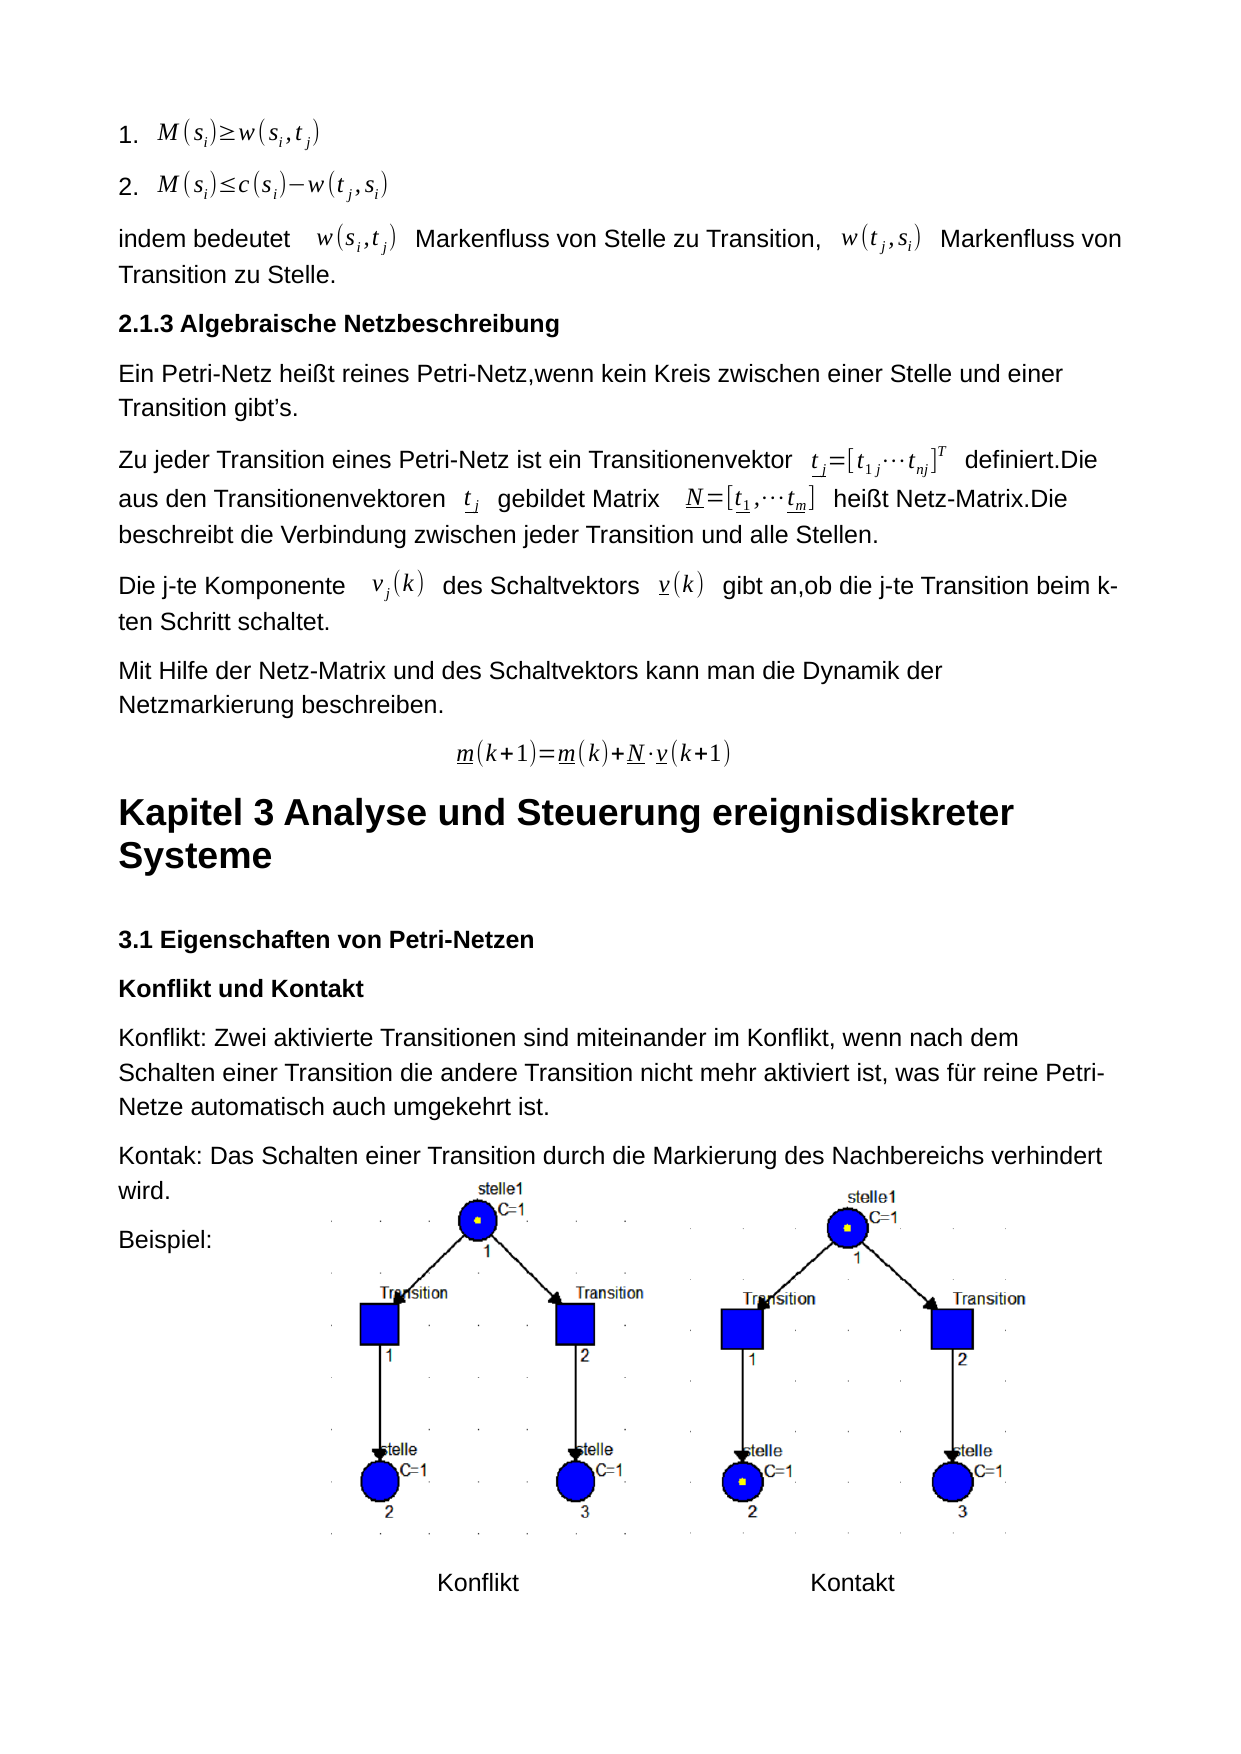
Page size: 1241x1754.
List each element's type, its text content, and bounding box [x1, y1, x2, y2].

text Beispiel: [118, 1225, 324, 1253]
text indem bedeutet Markenfluss von Stelle zu Transition,Markenfluss von Transition zu Stelle. [118, 223, 1122, 289]
text Kontak: Das Schalten einer Transition durch die Markierung des Nachbereichs verhindert wird. [118, 1141, 1122, 1204]
text Ein Petri-Netz heißt reines Petri-Netz,wenn kein Kreis zwischen einer Stelle und einer Transition gibt’s. [118, 358, 1122, 422]
text [1037, 1225, 1122, 1253]
text 1. [118, 118, 1122, 150]
text Die j-te Komponente des Schaltvektorsgibt an,ob die j-te Transition beim k-ten Schritt schaltet. [118, 569, 1122, 636]
text [659, 1225, 670, 1253]
text Kapitel 3 Analyse und Steuerung ereignisdiskreter Systeme [118, 790, 1122, 876]
text Konflikt: Zwei aktivierte Transitionen sind miteinander im Konflikt, wenn nach dem Schalten einer Transition die andere Transition nicht mehr aktiviert ist, was für reine Petri-Netze automatisch auch umgekehrt ist. [118, 1023, 1122, 1121]
picture [324, 1172, 659, 1543]
text Konflikt und Kontakt [118, 974, 1122, 1003]
text Konflikt Kontakt [118, 1568, 1122, 1597]
text 2. [118, 170, 1122, 202]
picture [670, 1182, 1037, 1550]
text 2.1.3 Algebraische Netzbeschreibung [118, 309, 1122, 338]
text 3.1 Eigenschaften von Petri-Netzen [118, 925, 1122, 954]
text Mit Hilfe der Netz-Matrix und des Schaltvektors kann man die Dynamik der Netzmarkierung beschreiben. [118, 656, 1122, 719]
text Zu jeder Transition eines Petri-Netz ist ein Transitionenvektordefiniert.Die aus den Transitionenvektorengebildet Matrix heißt Netz-Matrix.Die beschreibt die Verbindung zwischen jeder Transition und alle Stellen. [118, 442, 1122, 549]
